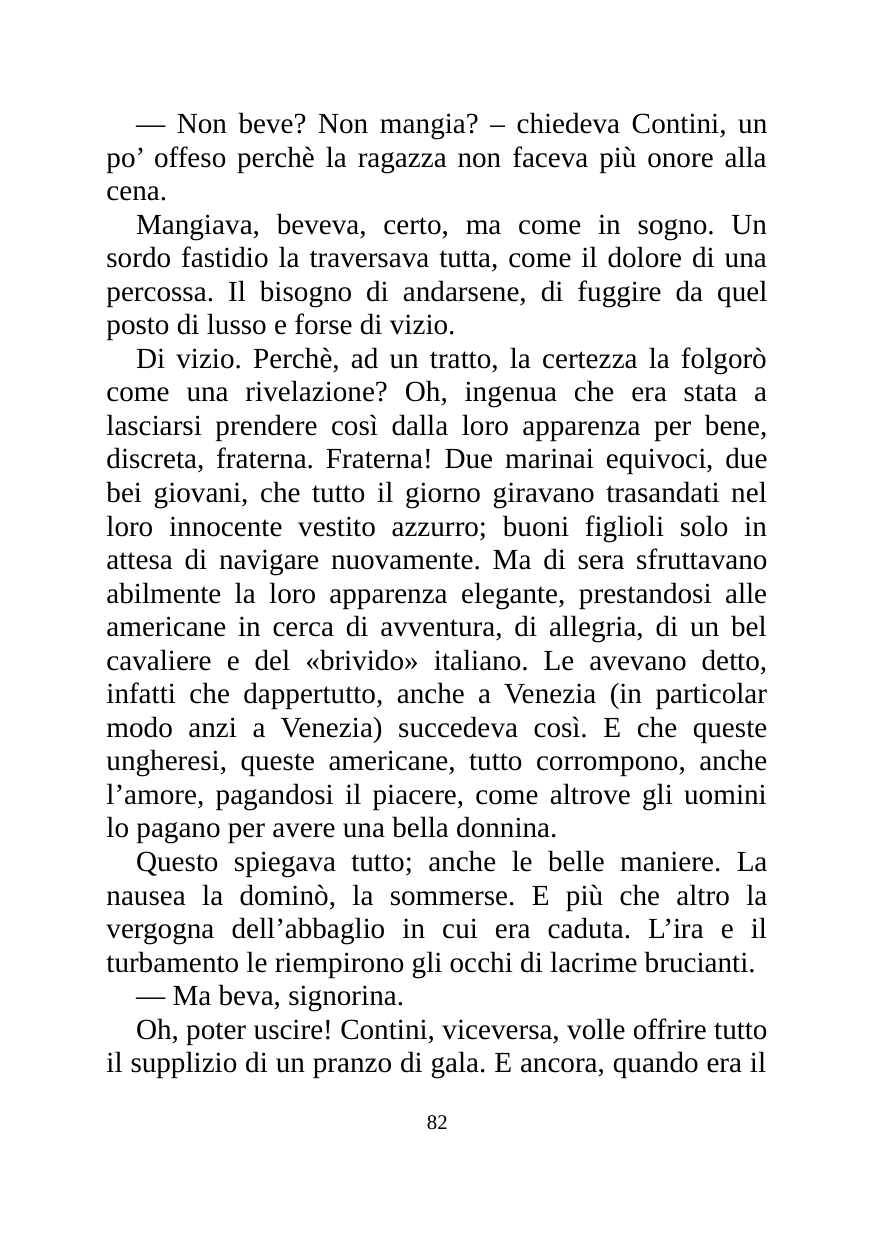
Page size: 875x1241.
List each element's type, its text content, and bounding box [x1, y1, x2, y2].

text Di vizio. Perchè, ad un tratto, la certezza la folgorò come una rivelazione? Oh, ingenua che era stata a lasciarsi prendere così dalla loro apparenza per bene, discreta, fraterna. Fraterna! Due marinai equivoci, due bei giovani, che tutto il giorno giravano trasandati nel loro innocente vestito azzurro; buoni figlioli solo in attesa di navigare nuovamente. Ma di sera sfruttavano abilmente la loro apparenza elegante, prestandosi alle americane in cerca di avventura, di allegria, di un bel cavaliere e del «brivido» italiano. Le avevano detto, infatti che dappertutto, anche a Venezia (in particolar modo anzi a Venezia) succedeva così. E che queste ungheresi, queste americane, tutto corrompono, anche l’amore, pagandosi il piacere, come altrove gli uomini lo pagano per avere una bella donnina. [106, 341, 768, 844]
text — Ma beva, signorina. [106, 978, 768, 1012]
text Questo spiegava tutto; anche le belle maniere. La nausea la dominò, la sommerse. E più che altro la vergogna dell’abbaglio in cui era caduta. L’ira e il turbamento le riempirono gli occhi di lacrime brucianti. [106, 844, 768, 978]
text Oh, poter uscire! Contini, viceversa, volle offrire tutto il supplizio di un pranzo di gala. E ancora, quando era il [106, 1012, 768, 1079]
text Mangiava, beveva, certo, ma come in sogno. Un sordo fastidio la traversava tutta, come il dolore di una percossa. Il bisogno di andarsene, di fuggire da quel posto di lusso e forse di vizio. [106, 207, 768, 341]
text — Non beve? Non mangia? – chiedeva Contini, un po’ offeso perchè la ragazza non faceva più onore alla cena. [106, 106, 768, 207]
